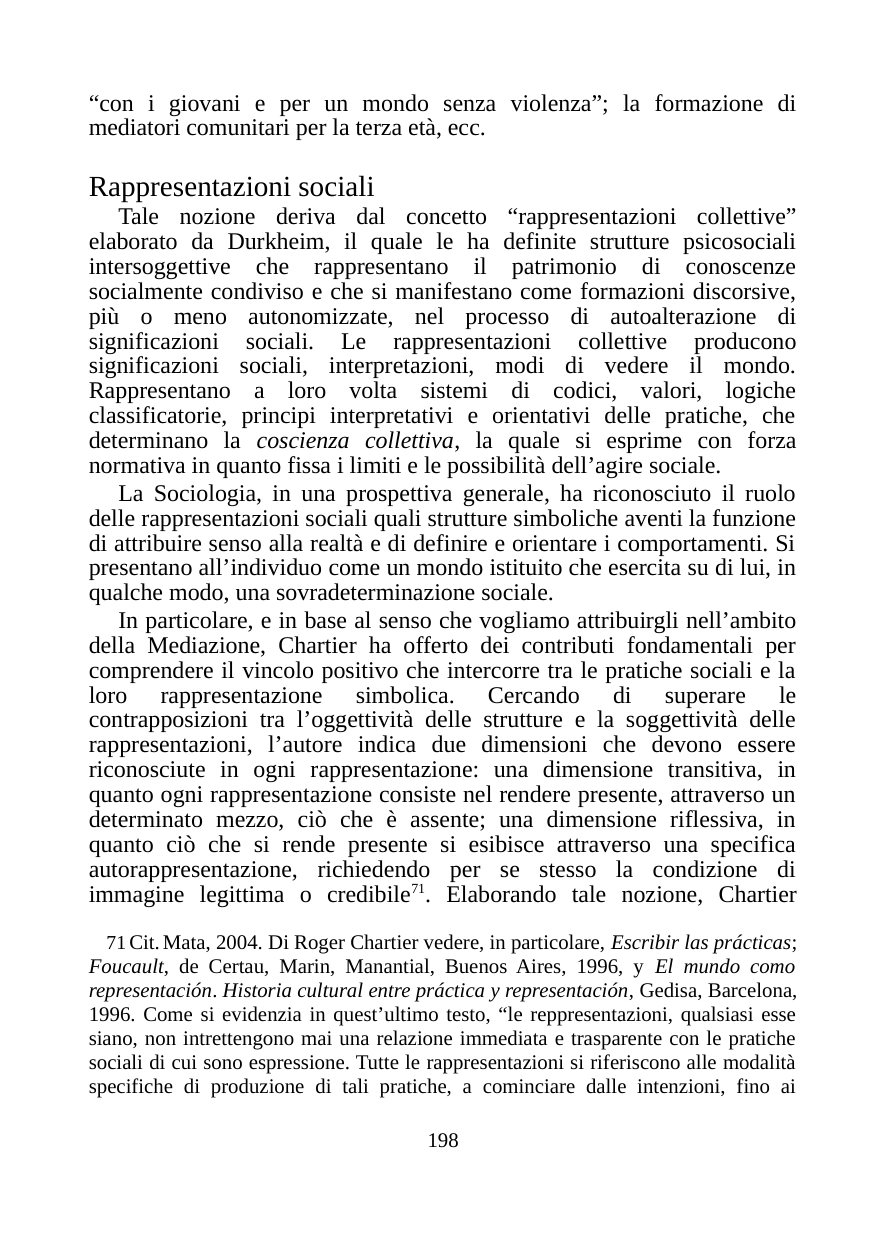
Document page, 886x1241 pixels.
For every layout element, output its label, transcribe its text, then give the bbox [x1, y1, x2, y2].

text La Sociologia, in una prospettiva generale, ha riconosciuto il ruolo delle rappresentazioni sociali quali strutture simboliche aventi la funzione di attribuire senso alla realtà e di definire e orientare i comportamenti. Si presentano all’individuo come un mondo istituito che esercita su di lui, in qualche modo, una sovradeterminazione sociale. [88, 479, 797, 606]
text Rappresentazioni sociali [88, 169, 797, 202]
text In particolare, e in base al senso che vogliamo attribuirgli nell’ambito della Mediazione, Chartier ha offerto dei contributi fondamentali per comprendere il vincolo positivo che intercorre tra le pratiche sociali e la loro rappresentazione simbolica. Cercando di superare le contrapposizioni tra l’oggettività delle strutture e la soggettività delle rappresentazioni, l’autore indica due dimensioni che devono essere riconosciute in ogni rappresentazione: una dimensione transitiva, in quanto ogni rappresentazione consiste nel rendere presente, attraverso un determinato mezzo, ciò che è assente; una dimensione riflessiva, in quanto ciò che si rende presente si esibisce attraverso una specifica autorappresentazione, richiedendo per se stesso la condizione di immagine legittima o credibile. Elaborando tale nozione, Chartier [88, 606, 797, 907]
text “con i giovani e per un mondo senza violenza”; la formazione di mediatori comunitari per la terza età, ecc. [88, 88, 797, 141]
text Cit. Mata, 2004. Di Roger Chartier vedere, in particolare, Escribir las prácticas; Foucault, de Certau, Marin, Manantial, Buenos Aires, 1996, y El mundo como representación. Historia cultural entre práctica y representación, Gedisa, Barcelona, 1996. Come si evidenzia in quest’ultimo testo, “le reppresentazioni, qualsiasi esse siano, non intrettengono mai una relazione immediata e trasparente con le pratiche sociali di cui sono espressione. Tutte le rappresentazioni si riferiscono alle modalità specifiche di produzione di tali pratiche, a cominciare dalle intenzioni, fino ai [88, 930, 797, 1098]
text Tale nozione deriva dal concetto “rappresentazioni collettive” elaborato da Durkheim, il quale le ha definite strutture psicosociali intersoggettive che rappresentano il patrimonio di conoscenze socialmente condiviso e che si manifestano come formazioni discorsive, più o meno autonomizzate, nel processo di autoalterazione di significazioni sociali. Le rappresentazioni collettive producono significazioni sociali, interpretazioni, modi di vedere il mondo. Rappresentano a loro volta sistemi di codici, valori, logiche classificatorie, principi interpretativi e orientativi delle pratiche, che determinano la coscienza collettiva, la quale si esprime con forza normativa in quanto fissa i limiti e le possibilità dell’agire sociale. [88, 202, 797, 479]
